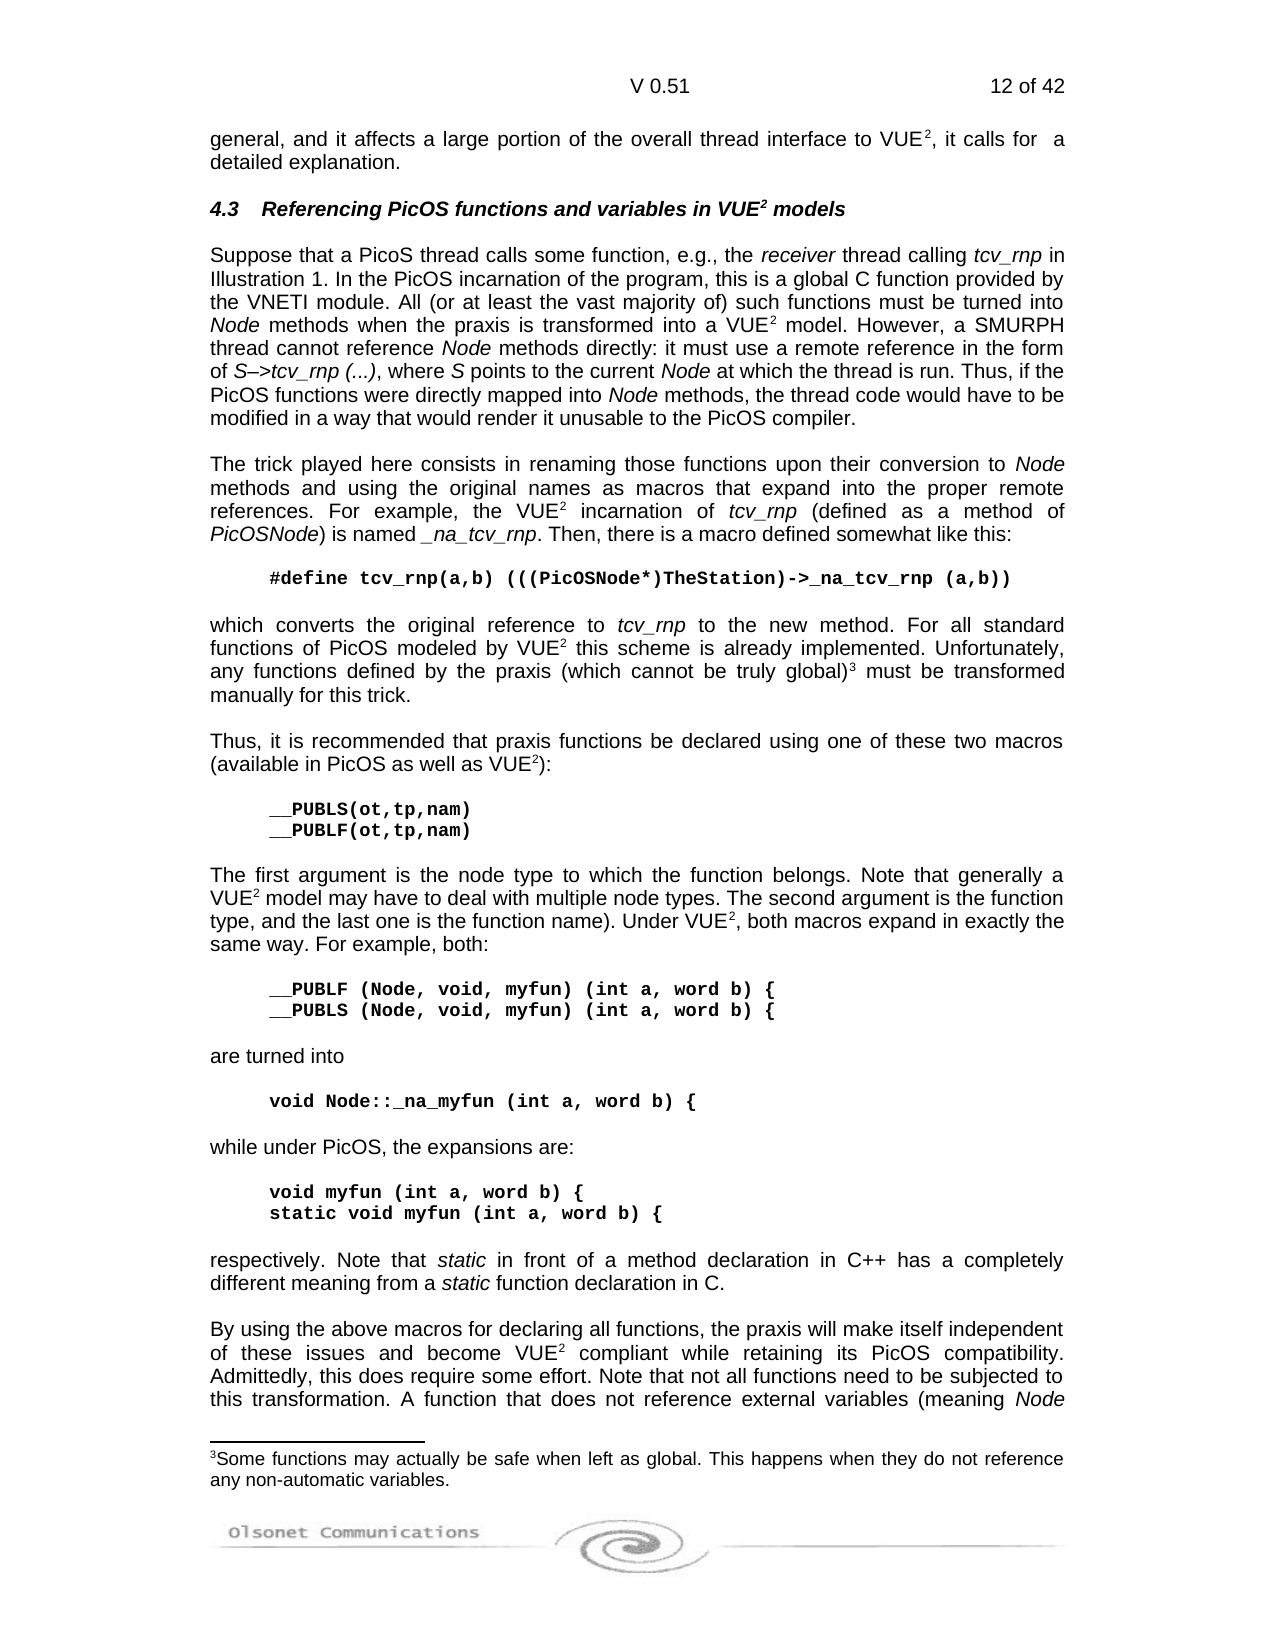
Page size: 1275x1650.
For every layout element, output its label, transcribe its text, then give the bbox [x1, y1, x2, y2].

text respectively. Note that static in front of a method declaration in C++ has a completely different meaning from a static function declaration in C. [210, 1248, 1065, 1294]
text general, and it affects a large portion of the overall thread interface to VUE2, it calls for a detailed explanation. [210, 128, 1065, 174]
text static void myfun (int a, word b) { [269, 1204, 1065, 1225]
text are turned into [210, 1045, 1065, 1068]
text void Node::_na_myfun (int a, word b) { [269, 1091, 1065, 1113]
text Some functions may actually be safe when left as global. This happens when they do not reference any non-automatic variables. [210, 1448, 1065, 1490]
text __PUBLF(ot,tp,nam) [269, 821, 1065, 842]
text Thus, it is recommended that praxis functions be declared using one of these two macros (available in PicOS as well as VUE2): [210, 730, 1065, 776]
text __PUBLS(ot,tp,nam) [269, 799, 1065, 821]
text which converts the original reference to tcv_rnp to the new method. For all standard functions of PicOS modeled by VUE2 this scheme is already implemented. Unfortunately, any functions defined by the praxis (which cannot be truly global) must be transformed manually for this trick. [210, 613, 1065, 706]
text The first argument is the node type to which the function belongs. Note that generally a VUE2 model may have to deal with multiple node types. The second argument is the function type, and the last one is the function name). Under VUE2, both macros expand in exactly the same way. For example, both: [210, 863, 1065, 956]
text void myfun (int a, word b) { [269, 1182, 1065, 1204]
text The trick played here consists in renaming those functions upon their conversion to Node methods and using the original names as macros that expand into the proper remote references. For example, the VUE2 incarnation of tcv_rnp (defined as a method of PicOSNode) is named _na_tcv_rnp. Then, there is a macro defined somewhat like this: [210, 453, 1065, 546]
text #define tcv_rnp(a,b) (((PicOSNode*)TheStation)->_na_tcv_rnp (a,b)) [269, 569, 1065, 590]
text By using the above macros for declaring all functions, the praxis will make itself independent of these issues and become VUE2 compliant while retaining its PicOS compatibility. Admittedly, this does require some effort. Note that not all functions need to be subjected to this transformation. A function that does not reference external variables (meaning Node [210, 1318, 1065, 1411]
subtitle Referencing PicOS functions and variables in VUE2 models [210, 197, 1065, 221]
picture [210, 1504, 1065, 1596]
text Suppose that a PicoS thread calls some function, e.g., the receiver thread calling tcv_rnp in Illustration 1. In the PicOS incarnation of the program, this is a global C function provided by the VNETI module. All (or at least the vast majority of) such functions must be turned into Node methods when the praxis is transformed into a VUE2 model. However, a SMURPH thread cannot reference Node methods directly: it must use a remote reference in the form of S–>tcv_rnp (...), where S points to the current Node at which the thread is run. Thus, if the PicOS functions were directly mapped into Node methods, the thread code would have to be modified in a way that would render it unusable to the PicOS compiler. [210, 244, 1065, 430]
text __PUBLS (Node, void, myfun) (int a, word b) { [269, 1001, 1065, 1022]
text while under PicOS, the expansions are: [210, 1136, 1065, 1159]
text __PUBLF (Node, void, myfun) (int a, word b) { [269, 979, 1065, 1001]
